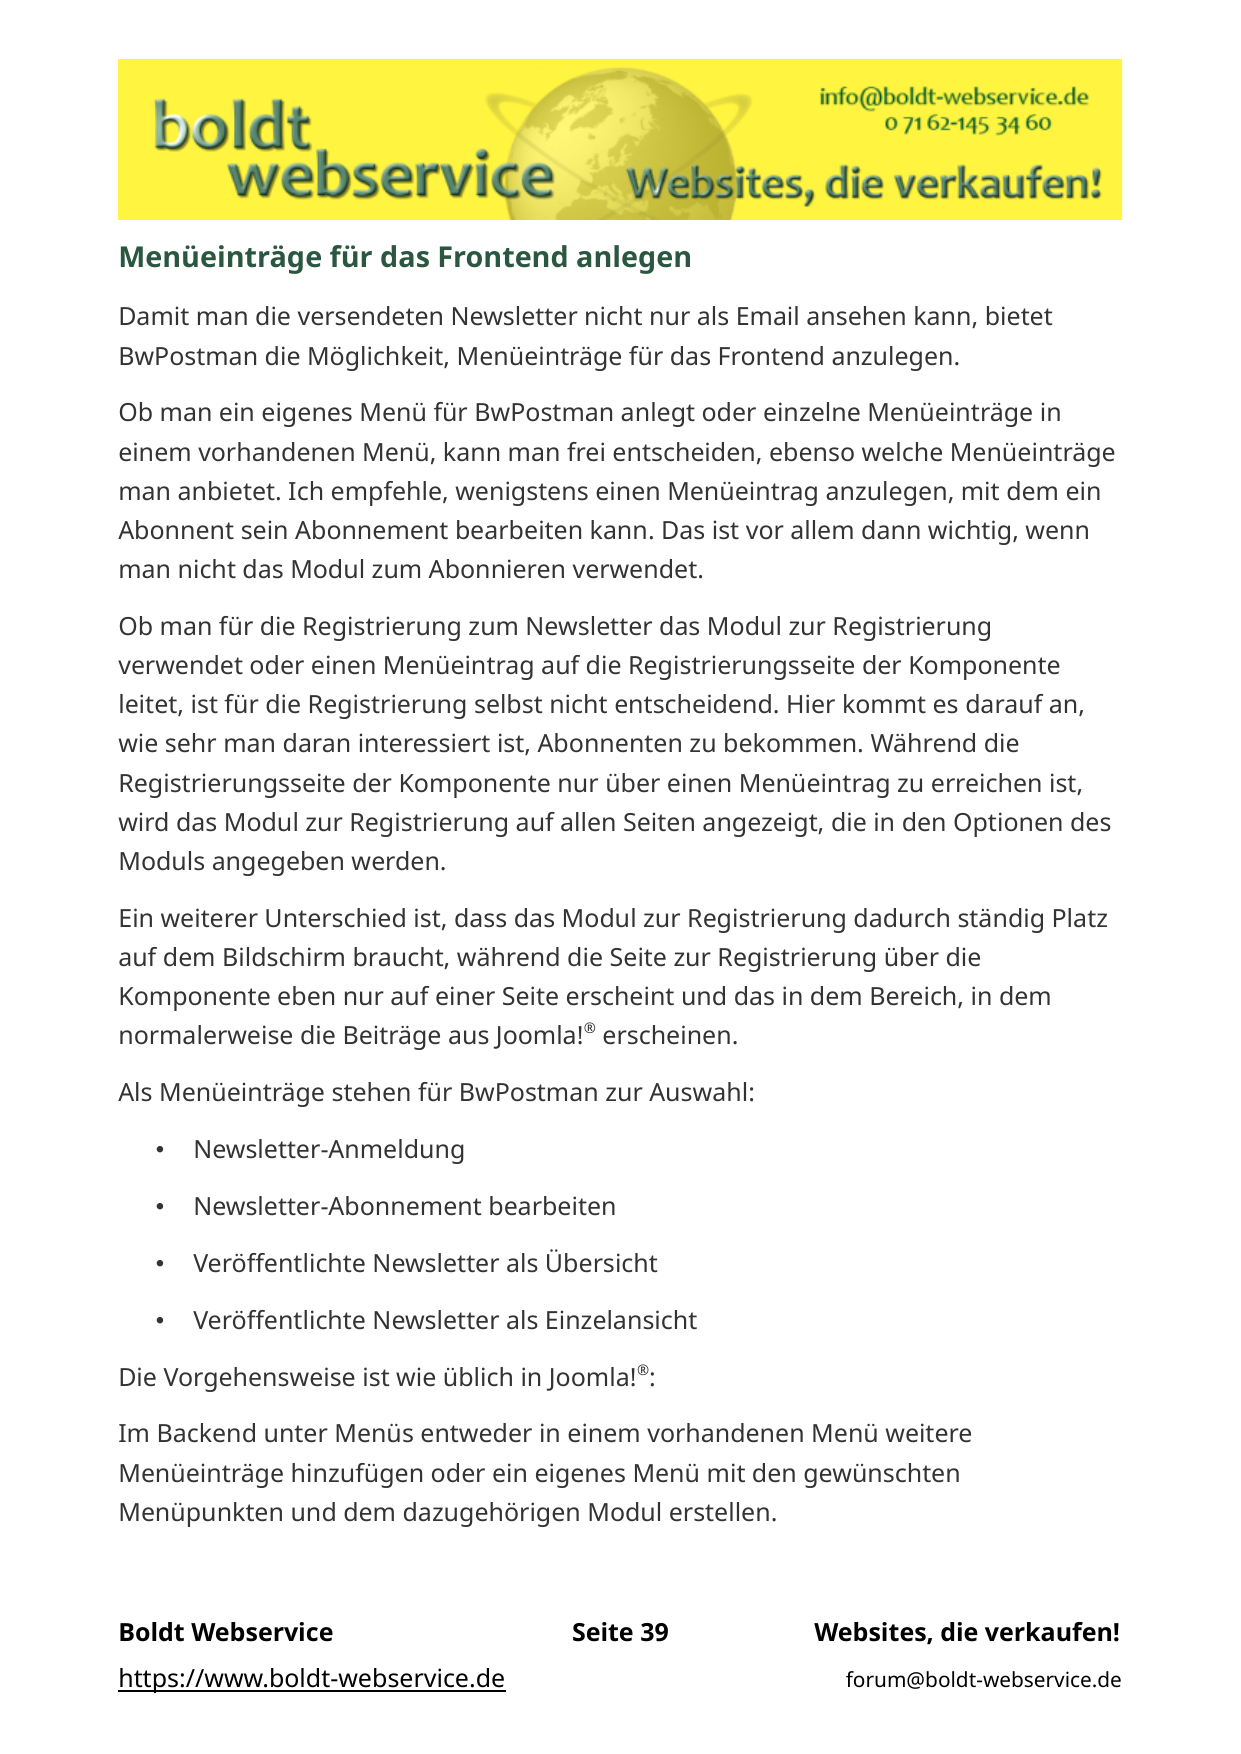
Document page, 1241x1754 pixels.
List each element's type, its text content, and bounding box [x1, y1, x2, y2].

list Newsletter-Abonnement bearbeiten [156, 1189, 1122, 1223]
list Veröffentlichte Newsletter als Übersicht [156, 1246, 1122, 1279]
text Ein weiterer Unterschied ist, dass das Modul zur Registrierung dadurch ständig Platz auf dem Bildschirm braucht, während die Seite zur Registrierung über die Komponente eben nur auf einer Seite erscheint und das in dem Bereich, in dem normalerweise die Beiträge aus Joomla!® erscheinen. [118, 901, 1122, 1052]
list Newsletter-Anmeldung [156, 1132, 1122, 1166]
picture [118, 59, 1123, 220]
text Die Vorgehensweise ist wie üblich in Joomla!®: [118, 1359, 1122, 1393]
list Veröffentlichte Newsletter als Einzelansicht [156, 1302, 1122, 1336]
text Ob man für die Registrierung zum Newsletter das Modul zur Registrierung verwendet oder einen Menüeintrag auf die Registrierungsseite der Komponente leitet, ist für die Registrierung selbst nicht entscheidend. Hier kommt es darauf an, wie sehr man daran interessiert ist, Abonnenten zu bekommen. Während die Registrierungsseite der Komponente nur über einen Menüeintrag zu erreichen ist, wird das Modul zur Registrierung auf allen Seiten angezeigt, die in den Optionen des Moduls angegeben werden. [118, 609, 1122, 878]
subtitle Menüeinträge für das Frontend anlegen [118, 236, 1122, 275]
text Als Menüeinträge stehen für BwPostman zur Auswahl: [118, 1075, 1122, 1109]
text Ob man ein eigenes Menü für BwPostman anlegt oder einzelne Menüeinträge in einem vorhandenen Menü, kann man frei entscheiden, ebenso welche Menüeinträge man anbietet. Ich empfehle, wenigstens einen Menüeintrag anzulegen, mit dem ein Abonnent sein Abonnement bearbeiten kann. Das ist vor allem dann wichtig, wenn man nicht das Modul zum Abonnieren verwendet. [118, 395, 1122, 586]
text Im Backend unter Menüs entweder in einem vorhandenen Menü weitere Menüeinträge hinzufügen oder ein eigenes Menü mit den gewünschten Menüpunkten und dem dazugehörigen Modul erstellen. [118, 1416, 1122, 1528]
text Damit man die versendeten Newsletter nicht nur als Email ansehen kann, bietet BwPostman die Möglichkeit, Menüeinträge für das Frontend anzulegen. [118, 299, 1122, 372]
